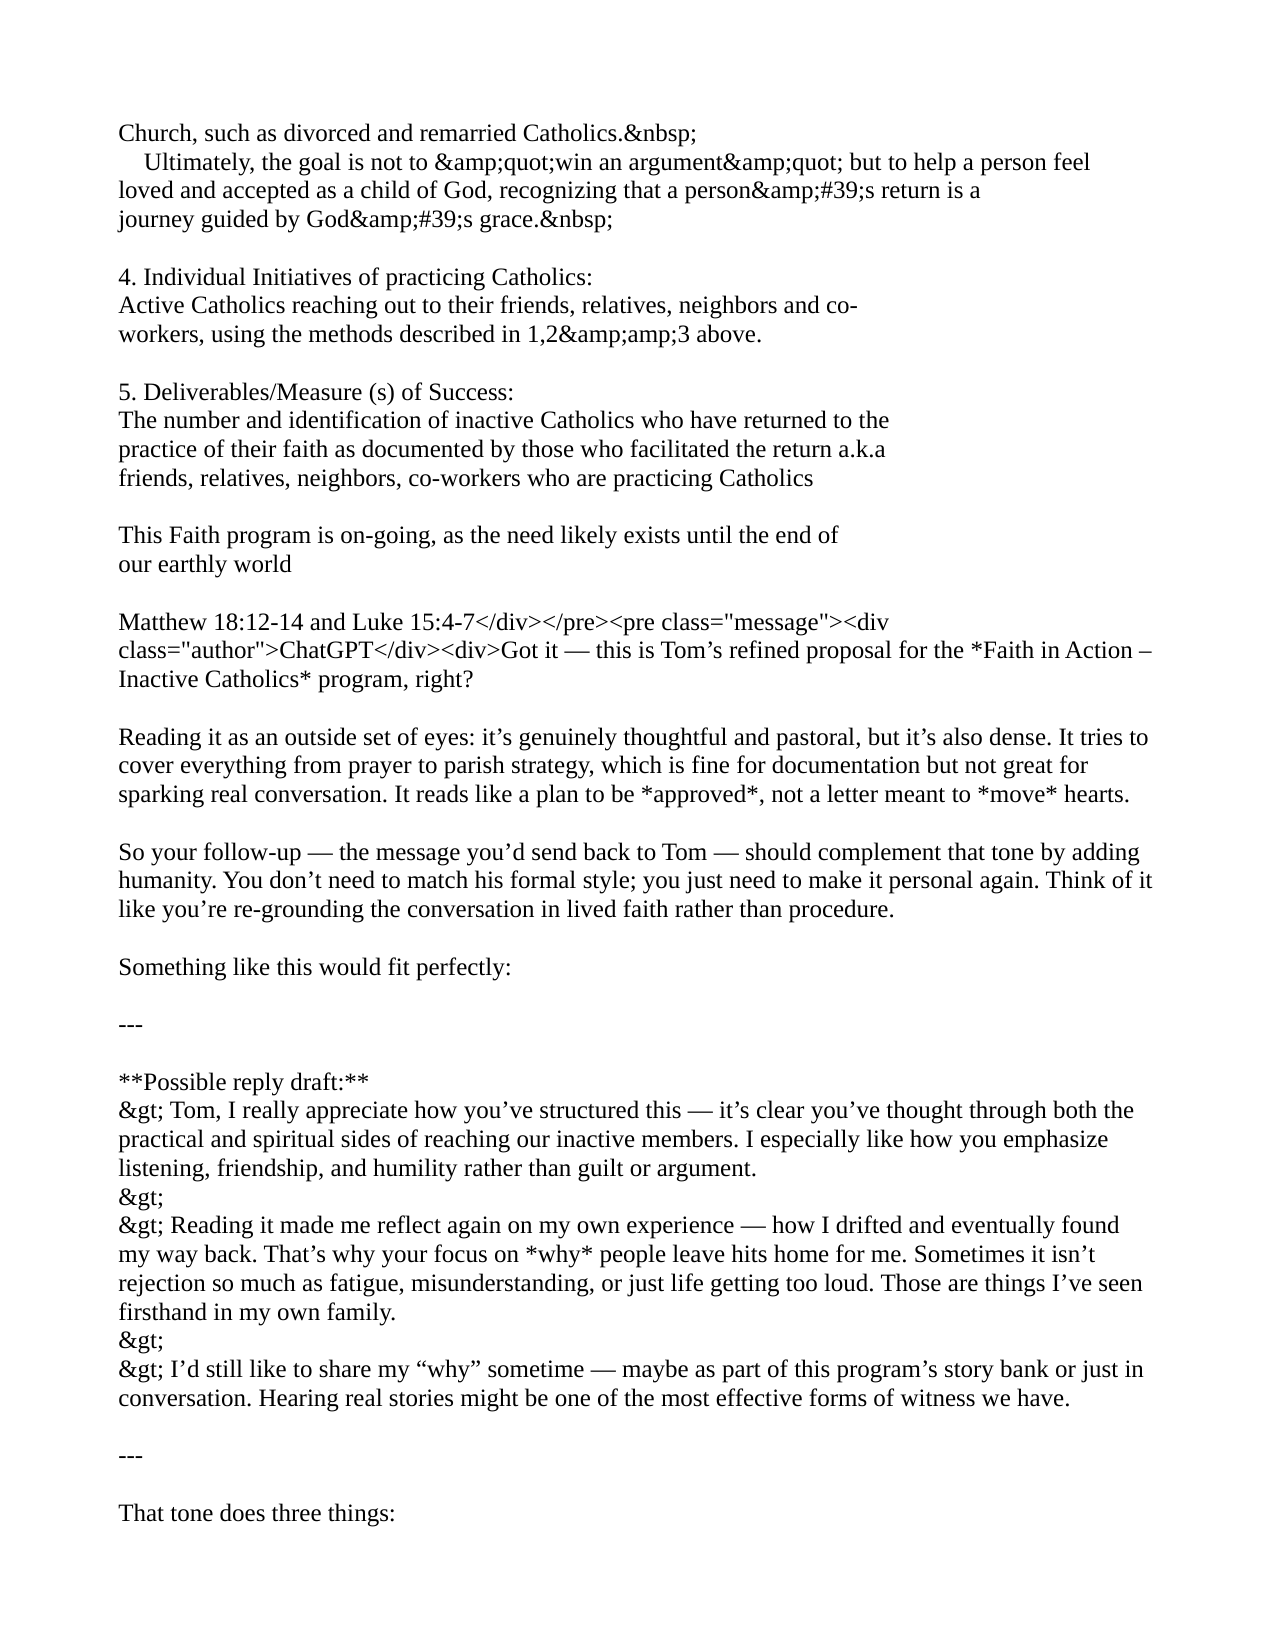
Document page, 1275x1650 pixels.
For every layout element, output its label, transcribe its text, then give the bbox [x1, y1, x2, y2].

text Matthew 18:12-14 and Luke 15:4-7</div></pre><pre class="message"><div class="author">ChatGPT</div><div>Got it — this is Tom’s refined proposal for the *Faith in Action – Inactive Catholics* program, right? [118, 607, 1157, 693]
text our earthly world [118, 549, 1157, 578]
text **Possible reply draft:** [118, 1067, 1157, 1096]
text 5. Deliverables/Measure (s) of Success: [118, 377, 1157, 406]
text &gt; [118, 1326, 1157, 1354]
text friends, relatives, neighbors, co-workers who are practicing Catholics [118, 463, 1157, 492]
text &gt; [118, 1182, 1157, 1211]
text &gt; I’d still like to share my “why” sometime — maybe as part of this program’s story bank or just in conversation. Hearing real stories might be one of the most effective forms of witness we have. [118, 1354, 1157, 1412]
text Reading it as an outside set of eyes: it’s genuinely thoughtful and pastoral, but it’s also dense. It tries to cover everything from prayer to parish strategy, which is fine for documentation but not great for sparking real conversation. It reads like a plan to be *approved*, not a letter meant to *move* hearts. [118, 722, 1157, 808]
text workers, using the methods described in 1,2&amp;amp;3 above. [118, 319, 1157, 348]
text practice of their faith as documented by those who facilitated the return a.k.a [118, 434, 1157, 463]
text loved and accepted as a child of God, recognizing that a person&amp;#39;s return is a [118, 176, 1157, 204]
text  Ultimately, the goal is not to &amp;quot;win an argument&amp;quot; but to help a person feel [118, 147, 1157, 176]
text journey guided by God&amp;#39;s grace.&nbsp; [118, 204, 1157, 233]
text &gt; Tom, I really appreciate how you’ve structured this — it’s clear you’ve thought through both the practical and spiritual sides of reaching our inactive members. I especially like how you emphasize listening, friendship, and humility rather than guilt or argument. [118, 1096, 1157, 1182]
text So your follow-up — the message you’d send back to Tom — should complement that tone by adding humanity. You don’t need to match his formal style; you just need to make it personal again. Think of it like you’re re-grounding the conversation in lived faith rather than procedure. [118, 837, 1157, 923]
text --- [118, 1441, 1157, 1469]
text The number and identification of inactive Catholics who have returned to the [118, 406, 1157, 434]
text Something like this would fit perfectly: [118, 952, 1157, 981]
text 4. Individual Initiatives of practicing Catholics: [118, 262, 1157, 291]
text That tone does three things: [118, 1498, 1157, 1527]
text This Faith program is on-going, as the need likely exists until the end of [118, 521, 1157, 549]
text Church, such as divorced and remarried Catholics.&nbsp; [118, 118, 1157, 147]
text &gt; Reading it made me reflect again on my own experience — how I drifted and eventually found my way back. That’s why your focus on *why* people leave hits home for me. Sometimes it isn’t rejection so much as fatigue, misunderstanding, or just life getting too loud. Those are things I’ve seen firsthand in my own family. [118, 1211, 1157, 1326]
text Active Catholics reaching out to their friends, relatives, neighbors and co- [118, 291, 1157, 319]
text --- [118, 1009, 1157, 1038]
